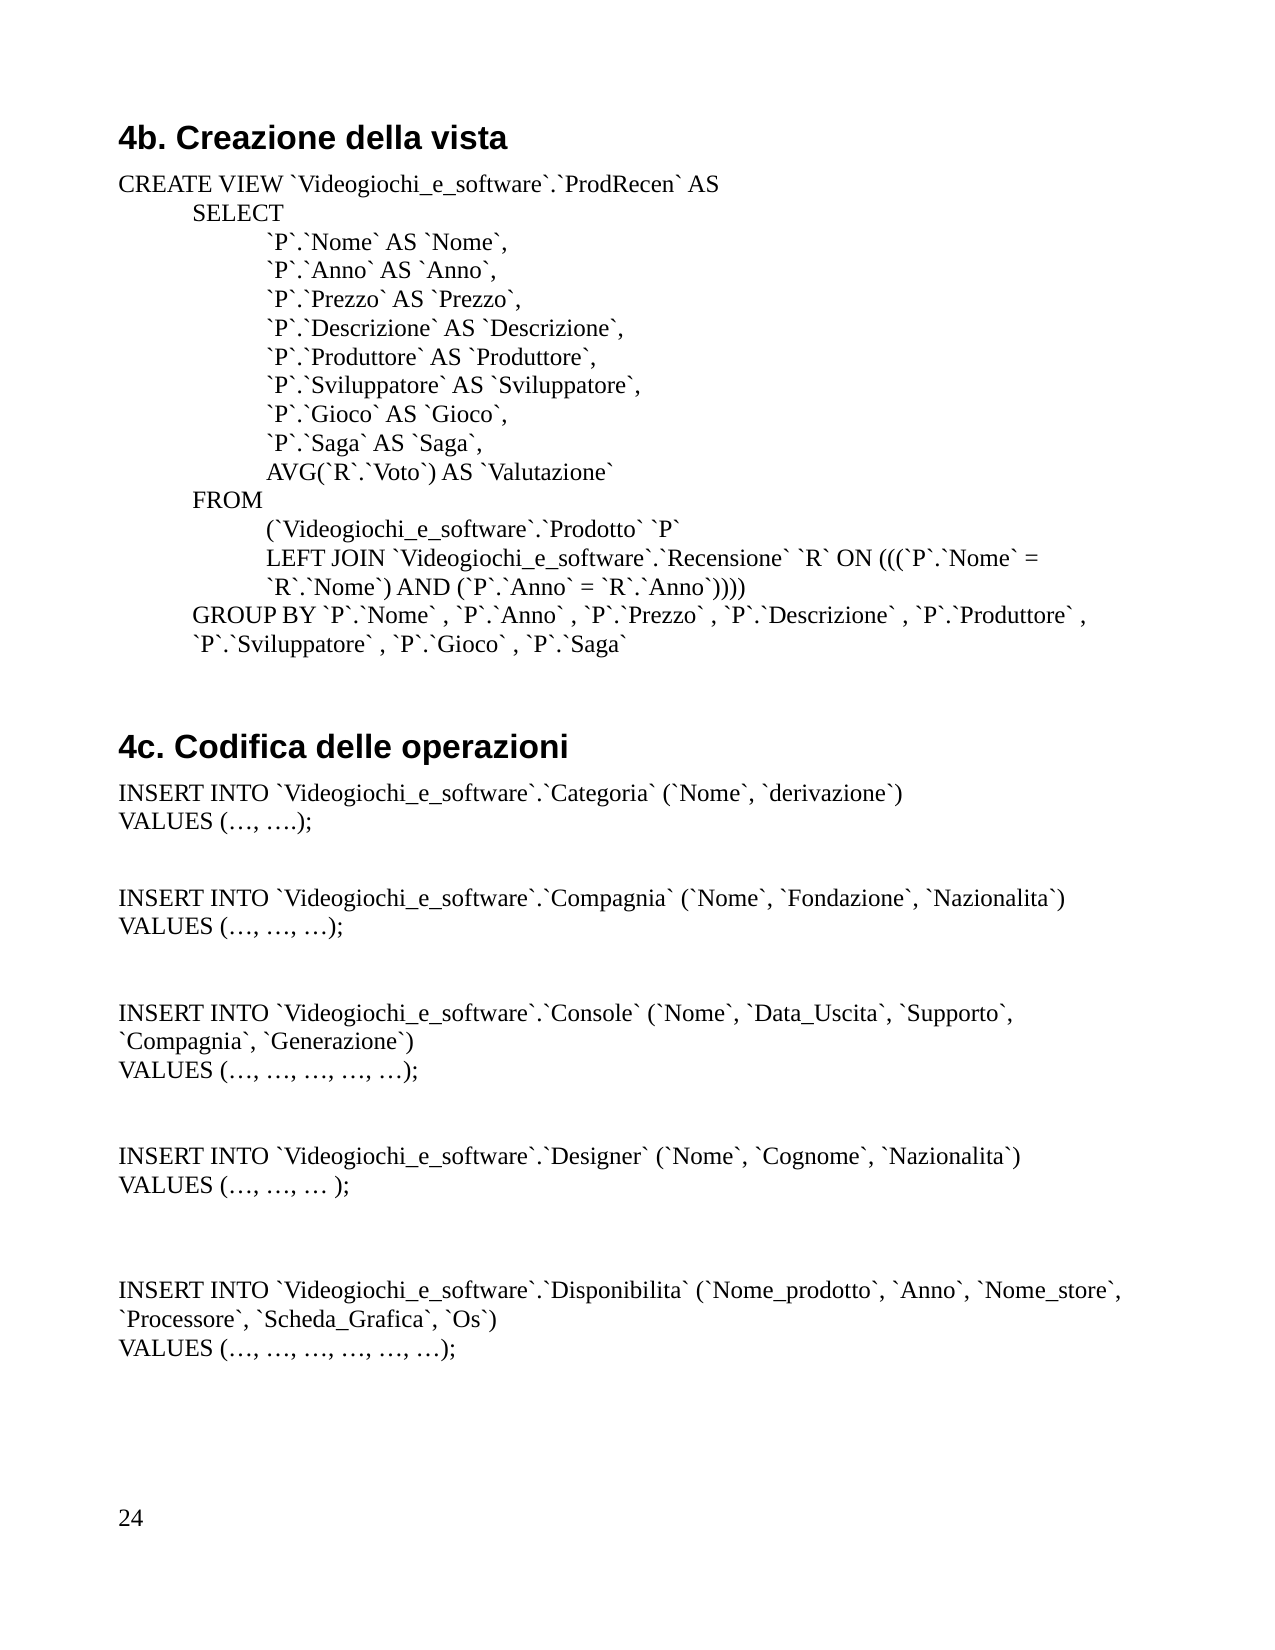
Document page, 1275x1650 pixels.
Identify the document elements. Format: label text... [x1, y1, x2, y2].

text VALUES (…, …, … ); [118, 1170, 1157, 1199]
text (`Videogiochi_e_software`.`Prodotto` `P` [118, 514, 1157, 543]
text `P`.`Gioco` AS `Gioco`, [118, 399, 1157, 428]
text LEFT JOIN `Videogiochi_e_software`.`Recensione` `R` ON (((`P`.`Nome` = `R`.`Nome`) AND (`P`.`Anno` = `R`.`Anno`)))) [118, 543, 1157, 601]
text `P`.`Prezzo` AS `Prezzo`, [118, 284, 1157, 313]
text SELECT [118, 198, 1157, 227]
subtitle 4b. Creazione della vista [118, 118, 1157, 157]
text FROM [118, 486, 1157, 514]
text `P`.`Saga` AS `Saga`, [118, 428, 1157, 457]
text VALUES (…, …, …, …, …); [118, 1055, 1157, 1084]
text INSERT INTO `Videogiochi_e_software`.`Disponibilita` (`Nome_prodotto`, `Anno`, `Nome_store`, `Processore`, `Scheda_Grafica`, `Os`) [118, 1275, 1157, 1333]
text `P`.`Descrizione` AS `Descrizione`, [118, 313, 1157, 342]
text GROUP BY `P`.`Nome` , `P`.`Anno` , `P`.`Prezzo` , `P`.`Descrizione` , `P`.`Produttore` , `P`.`Sviluppatore` , `P`.`Gioco` , `P`.`Saga` [118, 601, 1157, 658]
text VALUES (…, …, …, …, …, …); [118, 1333, 1157, 1362]
text INSERT INTO `Videogiochi_e_software`.`Compagnia` (`Nome`, `Fondazione`, `Nazionalita`) VALUES (…, …, …); [118, 883, 1157, 940]
text CREATE VIEW `Videogiochi_e_software`.`ProdRecen` AS [118, 169, 1157, 198]
subtitle 4c. Codifica delle operazioni [118, 726, 1157, 765]
text INSERT INTO `Videogiochi_e_software`.`Categoria` (`Nome`, `derivazione`) [118, 778, 1157, 806]
text `P`.`Nome` AS `Nome`, [118, 227, 1157, 256]
text VALUES (…, ….); [118, 806, 1157, 835]
text `P`.`Sviluppatore` AS `Sviluppatore`, [118, 371, 1157, 399]
text INSERT INTO `Videogiochi_e_software`.`Designer` (`Nome`, `Cognome`, `Nazionalita`) [118, 1141, 1157, 1170]
text INSERT INTO `Videogiochi_e_software`.`Console` (`Nome`, `Data_Uscita`, `Supporto`, `Compagnia`, `Generazione`) [118, 998, 1157, 1055]
text `P`.`Produttore` AS `Produttore`, [118, 342, 1157, 371]
text AVG(`R`.`Voto`) AS `Valutazione` [118, 457, 1157, 486]
text `P`.`Anno` AS `Anno`, [118, 256, 1157, 284]
